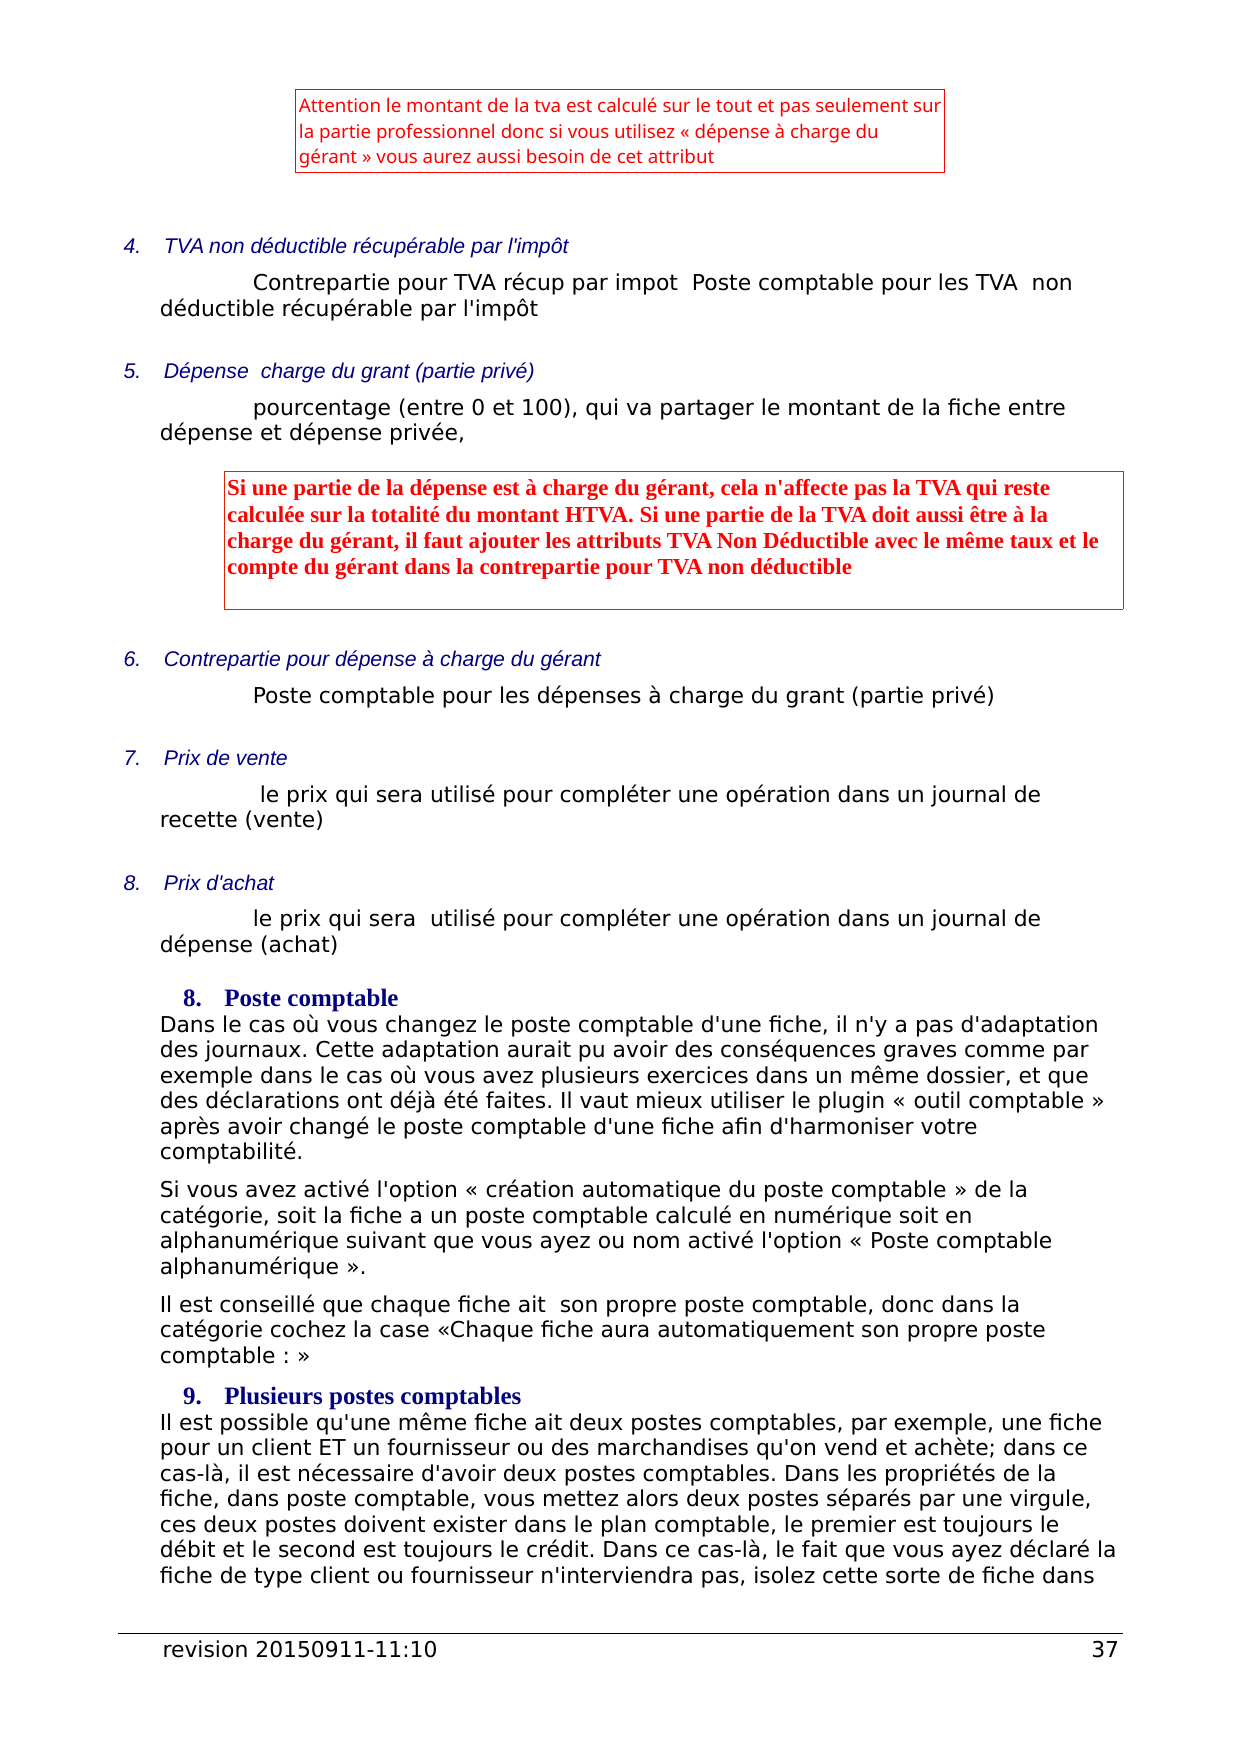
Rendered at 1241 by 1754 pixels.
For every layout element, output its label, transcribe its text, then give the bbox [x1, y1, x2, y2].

text le prix qui sera utilisé pour compléter une opération dans un journal de recette (vente) [159, 782, 1123, 833]
text Il est conseillé que chaque fiche ait son propre poste comptable, donc dans la catégorie cochez la case «Chaque fiche aura automatiquement son propre poste comptable : » [159, 1292, 1123, 1368]
text Contrepartie pour TVA récup par impot Poste comptable pour les TVA non déductible récupérable par l'impôt [159, 270, 1123, 321]
subtitle TVA non déductible récupérable par l'impôt [117, 234, 1123, 258]
text pourcentage (entre 0 et 100), qui va partager le montant de la fiche entre dépense et dépense privée, [159, 395, 1123, 446]
subtitle Plusieurs postes comptables [177, 1381, 1123, 1410]
subtitle Prix d'achat [117, 870, 1123, 894]
text Attention le montant de la tva est calculé sur le tout et pas seulement sur la partie professionnel donc si vous utilisez « dépense à charge du gérant » vous aurez aussi besoin de cet attribut [296, 90, 944, 172]
text Il est possible qu'une même fiche ait deux postes comptables, par exemple, une fiche pour un client ET un fournisseur ou des marchandises qu'on vend et achète; dans ce cas-là, il est nécessaire d'avoir deux postes comptables. Dans les propriétés de la fiche, dans poste comptable, vous mettez alors deux postes séparés par une virgule, ces deux postes doivent exister dans le plan comptable, le premier est toujours le débit et le second est toujours le crédit. Dans ce cas-là, le fait que vous ayez déclaré la fiche de type client ou fournisseur n'interviendra pas, isolez cette sorte de fiche dans [159, 1410, 1123, 1588]
text Poste comptable pour les dépenses à charge du grant (partie privé) [159, 683, 1123, 708]
subtitle Dépense charge du grant (partie privé) [117, 358, 1123, 383]
subtitle Contrepartie pour dépense à charge du gérant [117, 646, 1123, 671]
subtitle Poste comptable [177, 983, 1123, 1012]
subtitle Prix de vente [117, 746, 1123, 770]
text le prix qui sera utilisé pour compléter une opération dans un journal de dépense (achat) [159, 906, 1123, 957]
text Si vous avez activé l'option « création automatique du poste comptable » de la catégorie, soit la fiche a un poste comptable calculé en numérique soit en alphanumérique suivant que vous ayez ou nom activé l'option « Poste comptable alphanumérique ». [159, 1177, 1123, 1279]
text Dans le cas où vous changez le poste comptable d'une fiche, il n'y a pas d'adaptation des journaux. Cette adaptation aurait pu avoir des conséquences graves comme par exemple dans le cas où vous avez plusieurs exercices dans un même dossier, et que des déclarations ont déjà été faites. Il vaut mieux utiliser le plugin « outil comptable » après avoir changé le poste comptable d'une fiche afin d'harmoniser votre comptabilité. [159, 1012, 1123, 1165]
text Si une partie de la dépense est à charge du gérant, cela n'affecte pas la TVA qui reste calculée sur la totalité du montant HTVA. Si une partie de la TVA doit aussi être à la charge du gérant, il faut ajouter les attributs TVA Non Déductible avec le même taux et le compte du gérant dans la contrepartie pour TVA non déductible [225, 472, 1123, 580]
